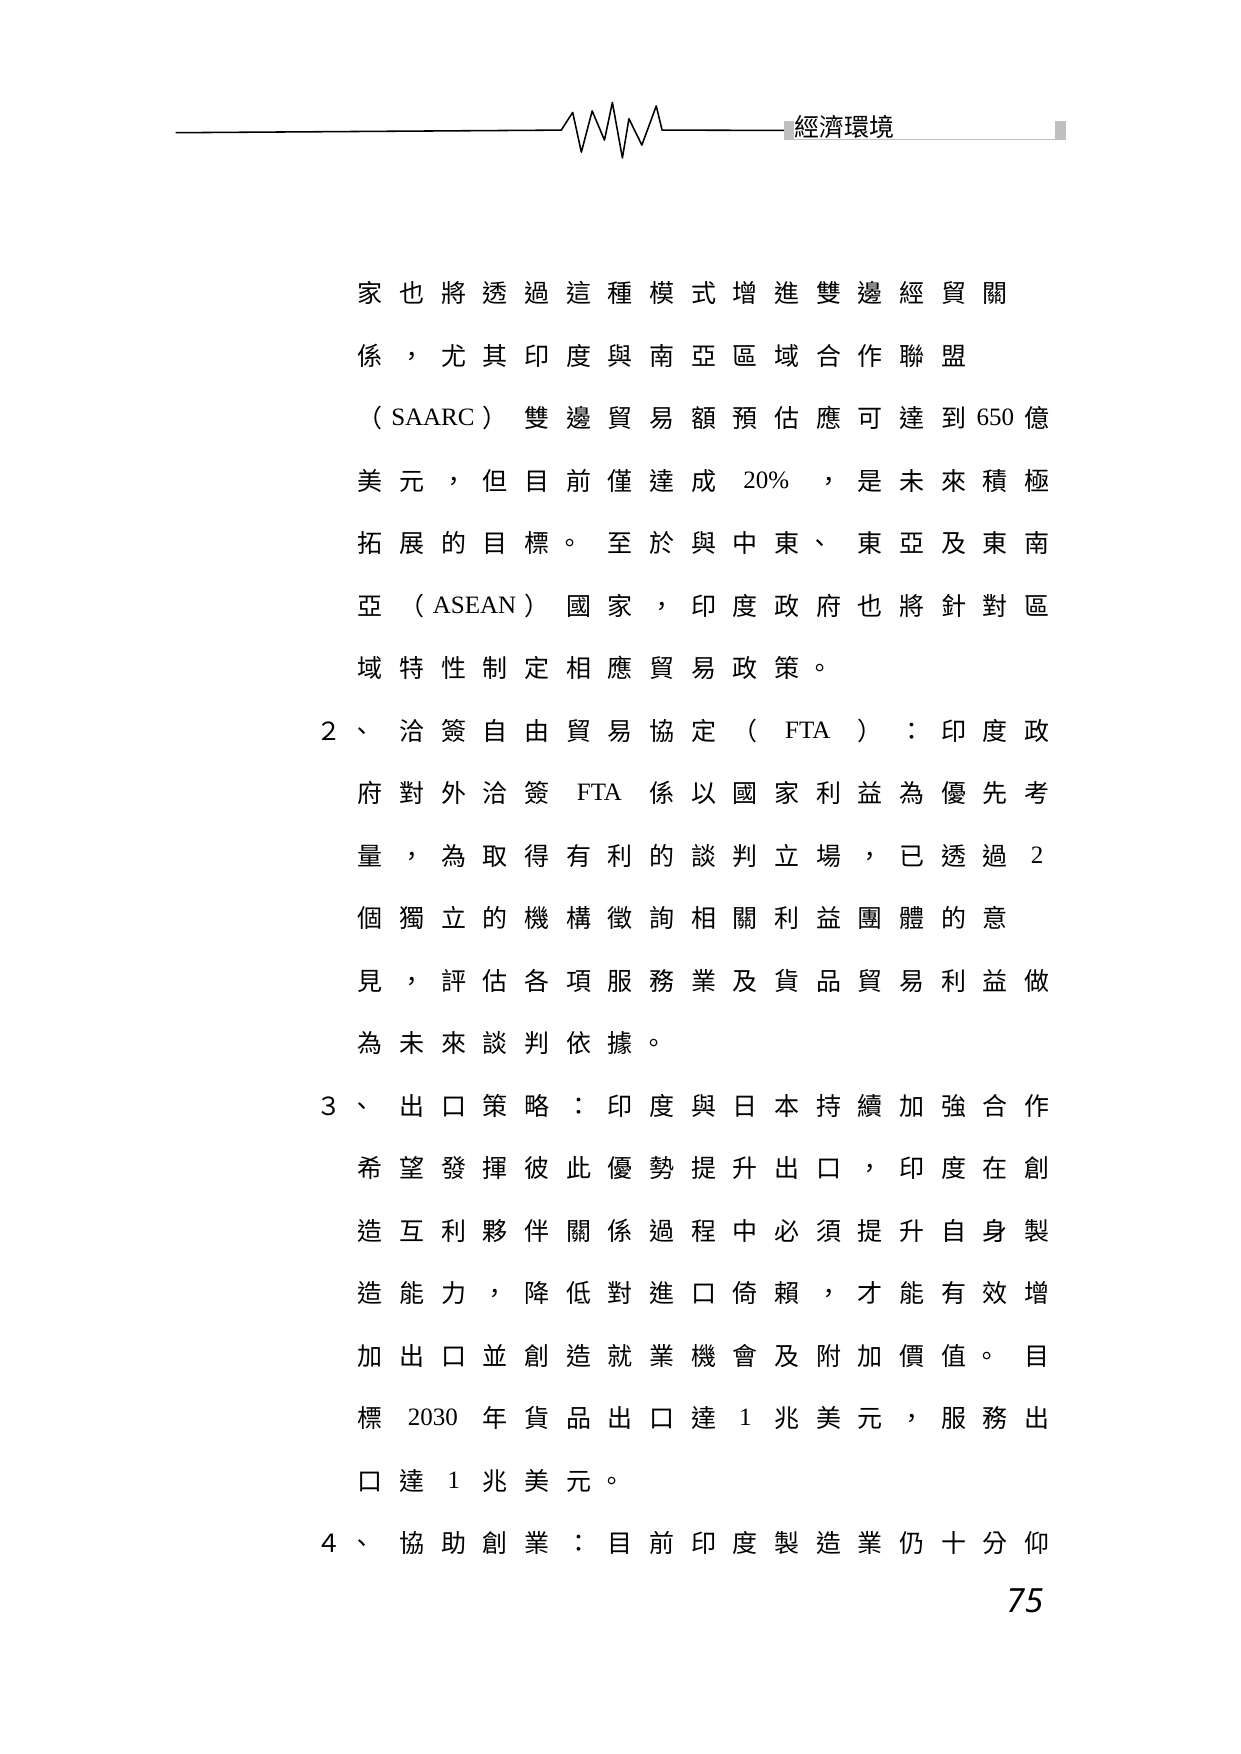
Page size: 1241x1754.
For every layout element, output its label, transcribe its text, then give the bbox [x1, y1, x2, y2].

text ３、出口策略：印度與日本持續加強合作希望發揮彼此優勢提升出口，印度在創造互利夥伴關係過程中必須提升自身製造能力，降低對進口倚賴，才能有效增加出口並創造就業機會及附加價值。目標2030年貨品出口達1兆美元，服務出口達1兆美元。 [281, 1063, 1058, 1500]
text 家也將透過這種模式增進雙邊經貿關係，尤其印度與南亞區域合作聯盟（SAARC）雙邊貿易額預估應可達到650億美元，但目前僅達成20%，是未來積極拓展的目標。至於與中東、東亞及東南亞（ASEAN）國家，印度政府也將針對區域特性制定相應貿易政策。 [281, 250, 1058, 688]
text ２、洽簽自由貿易協定（FTA）：印度政府對外洽簽FTA係以國家利益為優先考量，為取得有利的談判立場，已透過2個獨立的機構徵詢相關利益團體的意見，評估各項服務業及貨品貿易利益做為未來談判依據。 [281, 688, 1058, 1063]
text ４、協助創業：目前印度製造業仍十分仰 [281, 1500, 1058, 1563]
